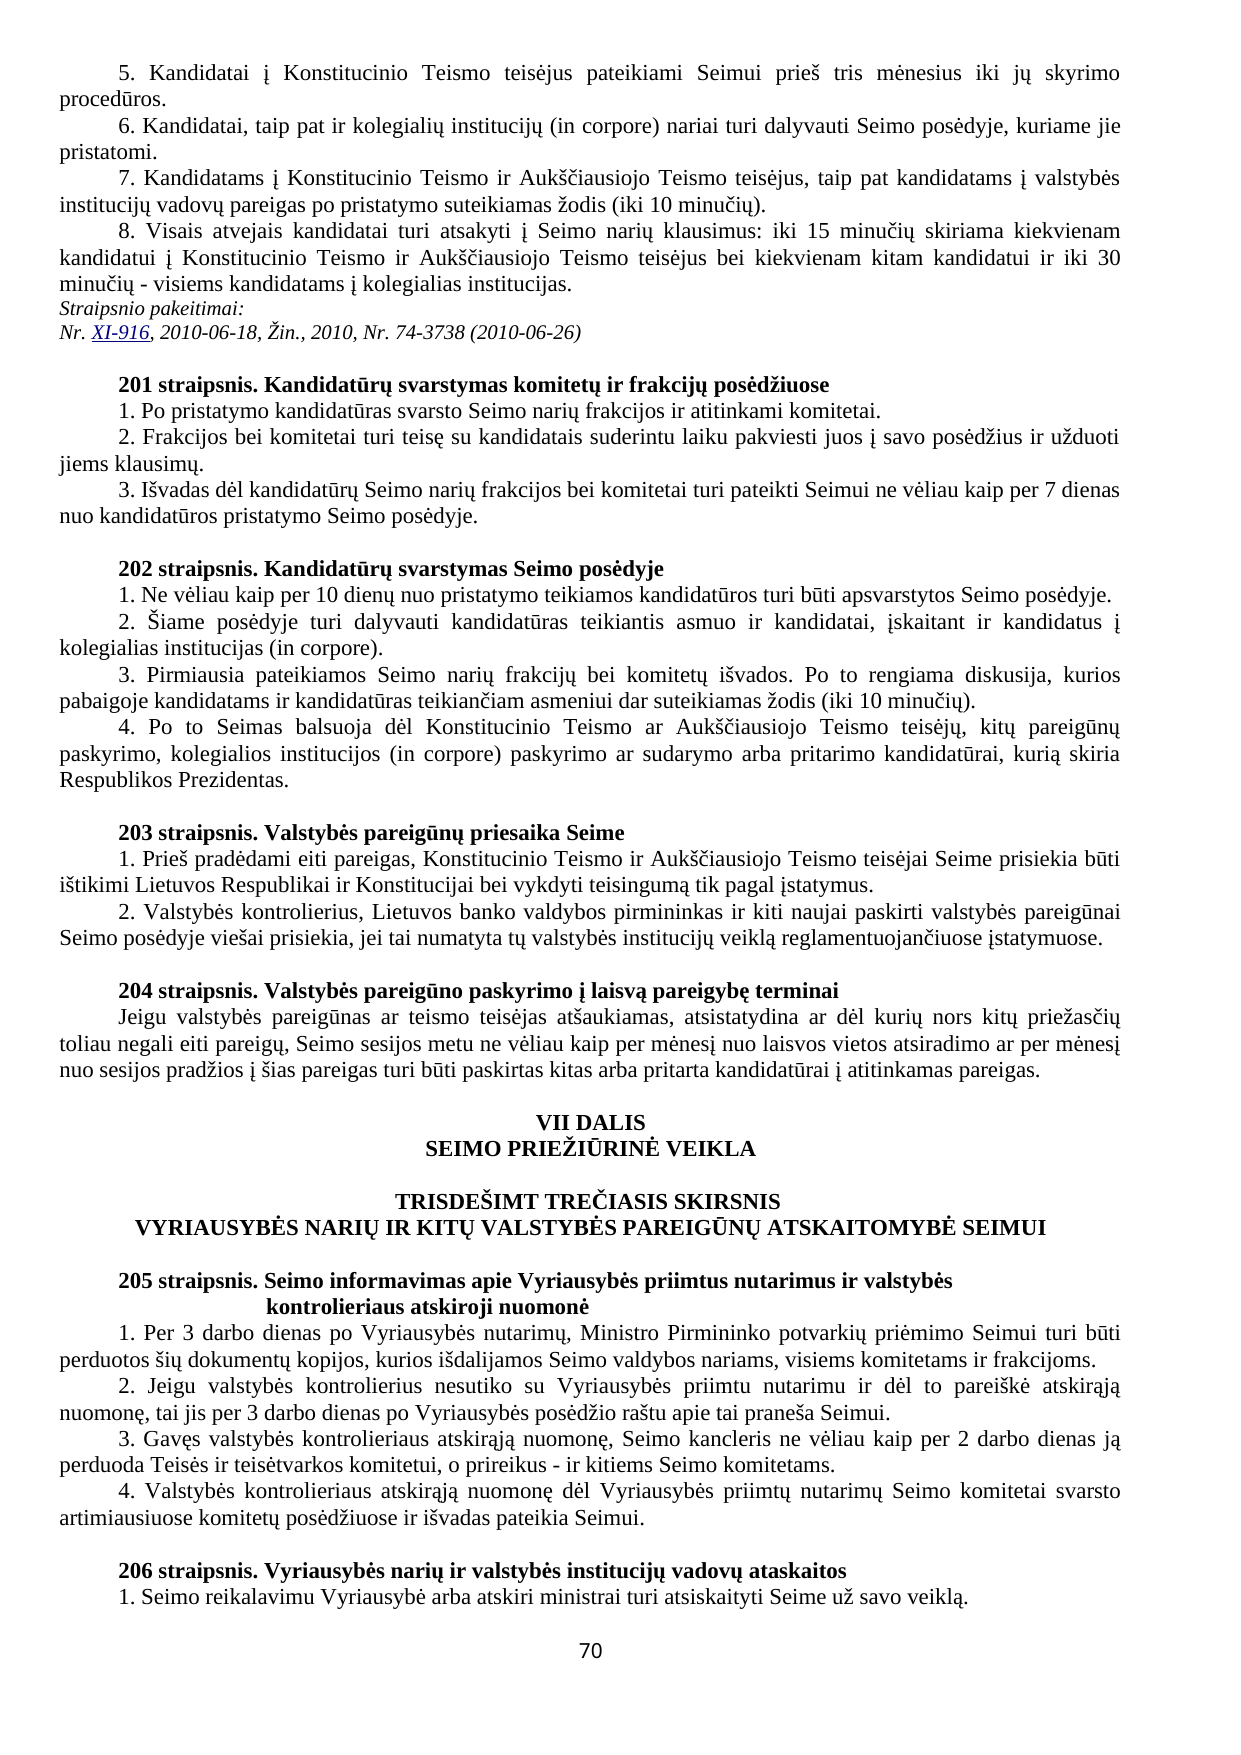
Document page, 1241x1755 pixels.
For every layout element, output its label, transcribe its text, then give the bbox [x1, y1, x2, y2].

text 206 straipsnis. Vyriausybės narių ir valstybės institucijų vadovų ataskaitos [59, 1557, 1122, 1583]
text 203 straipsnis. Valstybės pareigūnų priesaika Seime [59, 819, 1122, 845]
text TRISDEŠIMT TREČIASIS SKIRSNIS [59, 1188, 1122, 1214]
text Jeigu valstybės pareigūnas ar teismo teisėjas atšaukiamas, atsistatydina ar dėl kurių nors kitų priežasčių toliau negali eiti pareigų, Seimo sesijos metu ne vėliau kaip per mėnesį nuo laisvos vietos atsiradimo ar per mėnesį nuo sesijos pradžios į šias pareigas turi būti paskirtas kitas arba pritarta kandidatūrai į atitinkamas pareigas. [59, 1003, 1122, 1082]
text 5. Kandidatai į Konstitucinio Teismo teisėjus pateikiami Seimui prieš tris mėnesius iki jų skyrimo procedūros. [59, 59, 1122, 112]
text 2. Frakcijos bei komitetai turi teisę su kandidatais suderintu laiku pakviesti juos į savo posėdžius ir užduoti jiems klausimų. [59, 423, 1122, 476]
text 2. Valstybės kontrolierius, Lietuvos banko valdybos pirmininkas ir kiti naujai paskirti valstybės pareigūnai Seimo posėdyje viešai prisiekia, jei tai numatyta tų valstybės institucijų veiklą reglamentuojančiuose įstatymuose. [59, 898, 1122, 951]
text kontrolieriaus atskiroji nuomonė [266, 1293, 1122, 1319]
text 3. Pirmiausia pateikiamos Seimo narių frakcijų bei komitetų išvados. Po to rengiama diskusija, kurios pabaigoje kandidatams ir kandidatūras teikiančiam asmeniui dar suteikiamas žodis (iki 10 minučių). [59, 661, 1122, 713]
text SEIMO PRIEŽIŪRINĖ VEIKLA [59, 1135, 1122, 1161]
text 8. Visais atvejais kandidatai turi atsakyti į Seimo narių klausimus: iki 15 minučių skiriama kiekvienam kandidatui į Konstitucinio Teismo ir Aukščiausiojo Teismo teisėjus bei kiekvienam kitam kandidatui ir iki 30 minučių - visiems kandidatams į kolegialias institucijas. [59, 217, 1122, 296]
text 3. Išvadas dėl kandidatūrų Seimo narių frakcijos bei komitetai turi pateikti Seimui ne vėliau kaip per 7 dienas nuo kandidatūros pristatymo Seimo posėdyje. [59, 476, 1122, 529]
text Straipsnio pakeitimai: [59, 296, 1122, 320]
text Nr. XI-916, 2010-06-18, Žin., 2010, Nr. 74-3738 (2010-06-26) [59, 320, 1122, 344]
text 4. Valstybės kontrolieriaus atskirąją nuomonę dėl Vyriausybės priimtų nutarimų Seimo komitetai svarsto artimiausiuose komitetų posėdžiuose ir išvadas pateikia Seimui. [59, 1478, 1122, 1530]
text VII DALIS [59, 1109, 1122, 1135]
text 6. Kandidatai, taip pat ir kolegialių institucijų (in corpore) nariai turi dalyvauti Seimo posėdyje, kuriame jie pristatomi. [59, 112, 1122, 164]
text 4. Po to Seimas balsuoja dėl Konstitucinio Teismo ar Aukščiausiojo Teismo teisėjų, kitų pareigūnų paskyrimo, kolegialios institucijos (in corpore) paskyrimo ar sudarymo arba pritarimo kandidatūrai, kurią skiria Respublikos Prezidentas. [59, 713, 1122, 792]
text 1. Prieš pradėdami eiti pareigas, Konstitucinio Teismo ir Aukščiausiojo Teismo teisėjai Seime prisiekia būti ištikimi Lietuvos Respublikai ir Konstitucijai bei vykdyti teisingumą tik pagal įstatymus. [59, 845, 1122, 898]
text 2. Jeigu valstybės kontrolierius nesutiko su Vyriausybės priimtu nutarimu ir dėl to pareiškė atskirąją nuomonę, tai jis per 3 darbo dienas po Vyriausybės posėdžio raštu apie tai praneša Seimui. [59, 1372, 1122, 1425]
text 1. Ne vėliau kaip per 10 dienų nuo pristatymo teikiamos kandidatūros turi būti apsvarstytos Seimo posėdyje. [59, 582, 1122, 608]
text 1. Po pristatymo kandidatūras svarsto Seimo narių frakcijos ir atitinkami komitetai. [59, 397, 1122, 423]
text 204 straipsnis. Valstybės pareigūno paskyrimo į laisvą pareigybę terminai [59, 977, 1122, 1003]
text 2. Šiame posėdyje turi dalyvauti kandidatūras teikiantis asmuo ir kandidatai, įskaitant ir kandidatus į kolegialias institucijas (in corpore). [59, 608, 1122, 661]
text 205 straipsnis. Seimo informavimas apie Vyriausybės priimtus nutarimus ir valstybės [118, 1267, 1122, 1293]
text VYRIAUSYBĖS NARIŲ IR KITŲ VALSTYBĖS PAREIGŪNŲ ATSKAITOMYBĖ SEIMUI [59, 1214, 1122, 1240]
text 1. Per 3 darbo dienas po Vyriausybės nutarimų, Ministro Pirmininko potvarkių priėmimo Seimui turi būti perduotos šių dokumentų kopijos, kurios išdalijamos Seimo valdybos nariams, visiems komitetams ir frakcijoms. [59, 1319, 1122, 1372]
text 201 straipsnis. Kandidatūrų svarstymas komitetų ir frakcijų posėdžiuose [59, 371, 1122, 397]
text 3. Gavęs valstybės kontrolieriaus atskirąją nuomonę, Seimo kancleris ne vėliau kaip per 2 darbo dienas ją perduoda Teisės ir teisėtvarkos komitetui, o prireikus - ir kitiems Seimo komitetams. [59, 1425, 1122, 1478]
text 202 straipsnis. Kandidatūrų svarstymas Seimo posėdyje [59, 555, 1122, 582]
text 7. Kandidatams į Konstitucinio Teismo ir Aukščiausiojo Teismo teisėjus, taip pat kandidatams į valstybės institucijų vadovų pareigas po pristatymo suteikiamas žodis (iki 10 minučių). [59, 164, 1122, 217]
text 1. Seimo reikalavimu Vyriausybė arba atskiri ministrai turi atsiskaityti Seime už savo veiklą. [59, 1583, 1122, 1609]
